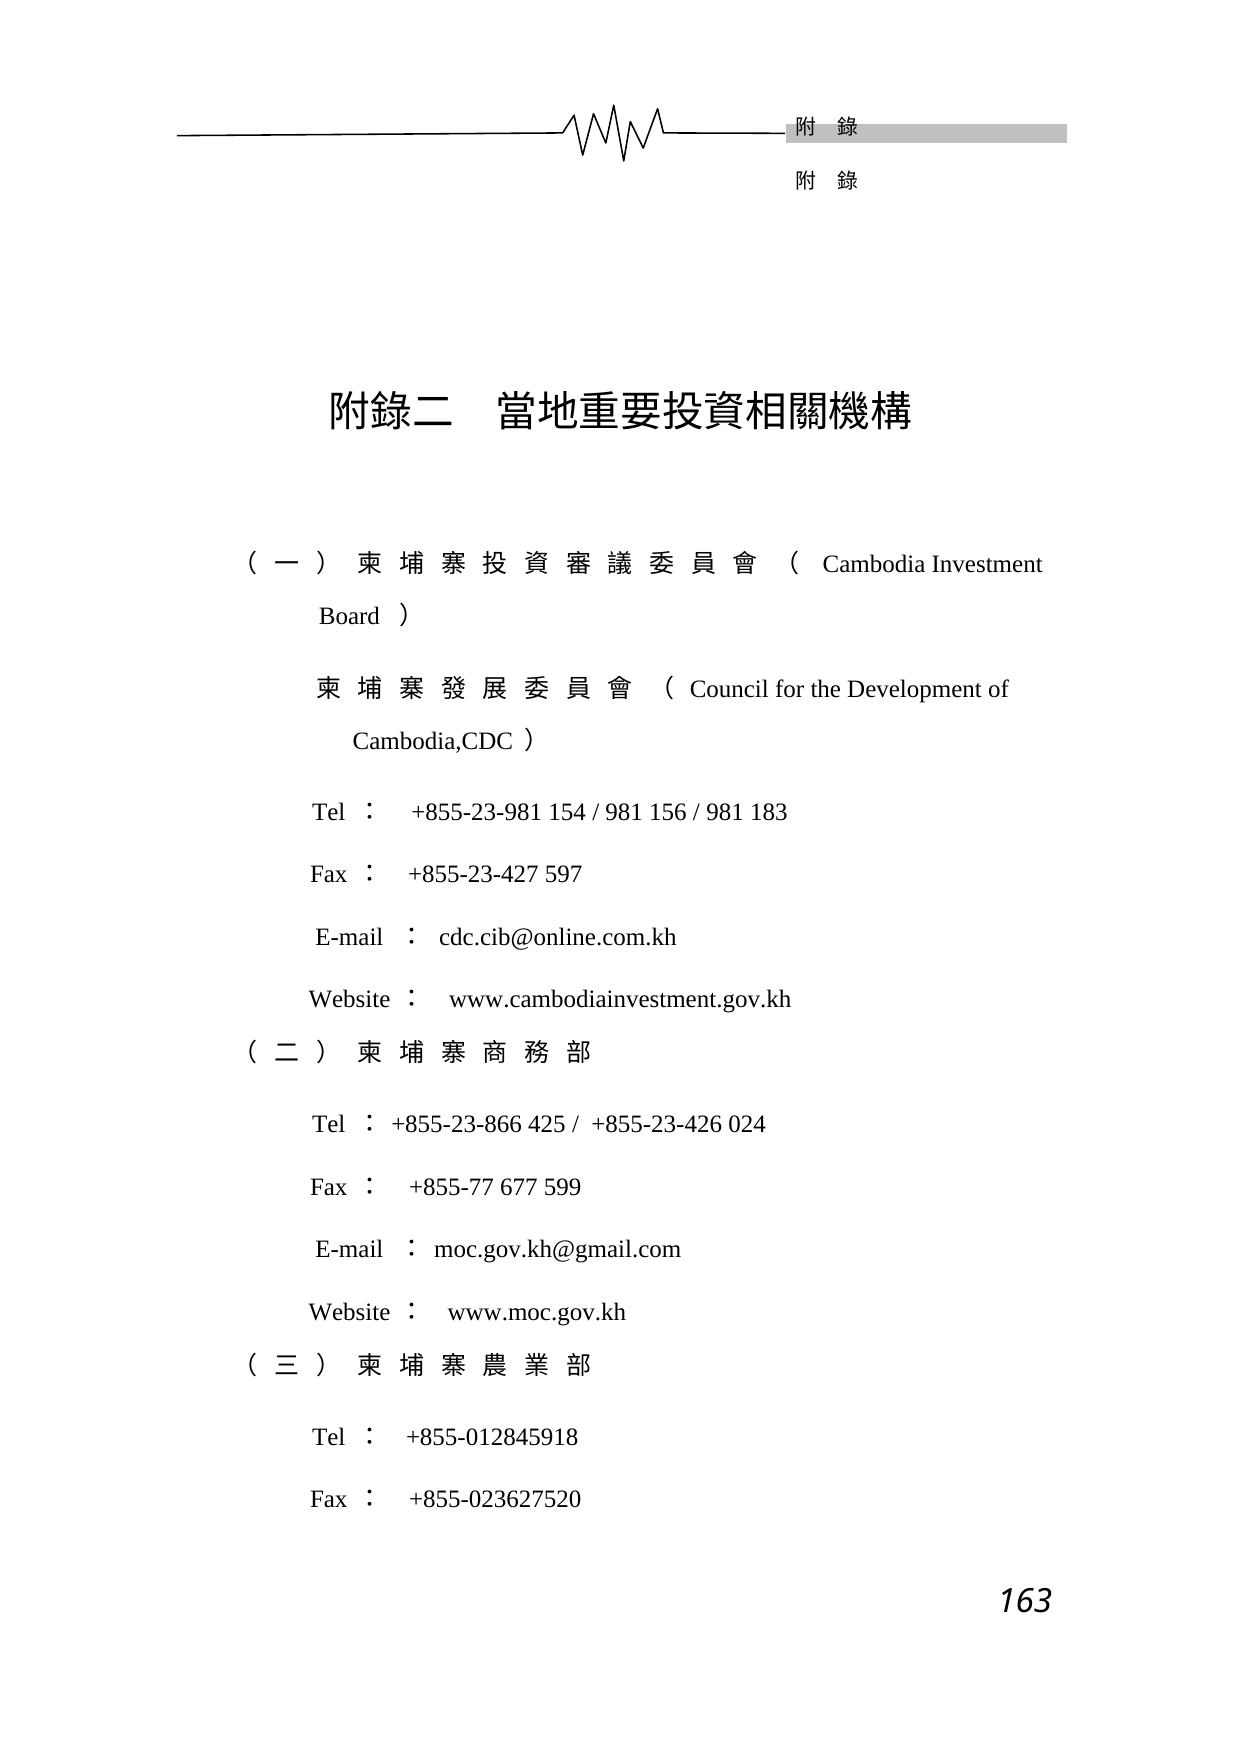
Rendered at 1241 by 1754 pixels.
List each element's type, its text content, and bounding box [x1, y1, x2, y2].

text Tel：+855-012845918 [281, 1384, 1058, 1447]
text Fax：+855-23-427 597 [281, 822, 1058, 884]
text Tel：+855-23-981 154 / 981 156 / 981 183 [281, 759, 1058, 822]
text Website：www.moc.gov.kh [281, 1259, 1058, 1322]
text 附錄二 當地重要投資相關機構 [183, 366, 1058, 429]
text Fax：+855-023627520 [281, 1447, 1058, 1509]
text 柬埔寨發展委員會（Council for the Development of Cambodia,CDC） [281, 634, 1058, 759]
text Website：www.cambodiainvestment.gov.kh [281, 947, 1058, 1009]
text （三）柬埔寨農業部 [207, 1322, 1058, 1384]
text （一）柬埔寨投資審議委員會（Cambodia Investment Board） [207, 509, 1058, 634]
text （二）柬埔寨商務部 [207, 1009, 1058, 1072]
text Tel：+855-23-866 425 / +855-23-426 024 [281, 1072, 1058, 1134]
text E-mail：moc.gov.kh@gmail.com [281, 1197, 1058, 1259]
text Fax：+855-77 677 599 [281, 1134, 1058, 1197]
text E-mail：cdc.cib@online.com.kh [281, 884, 1058, 947]
